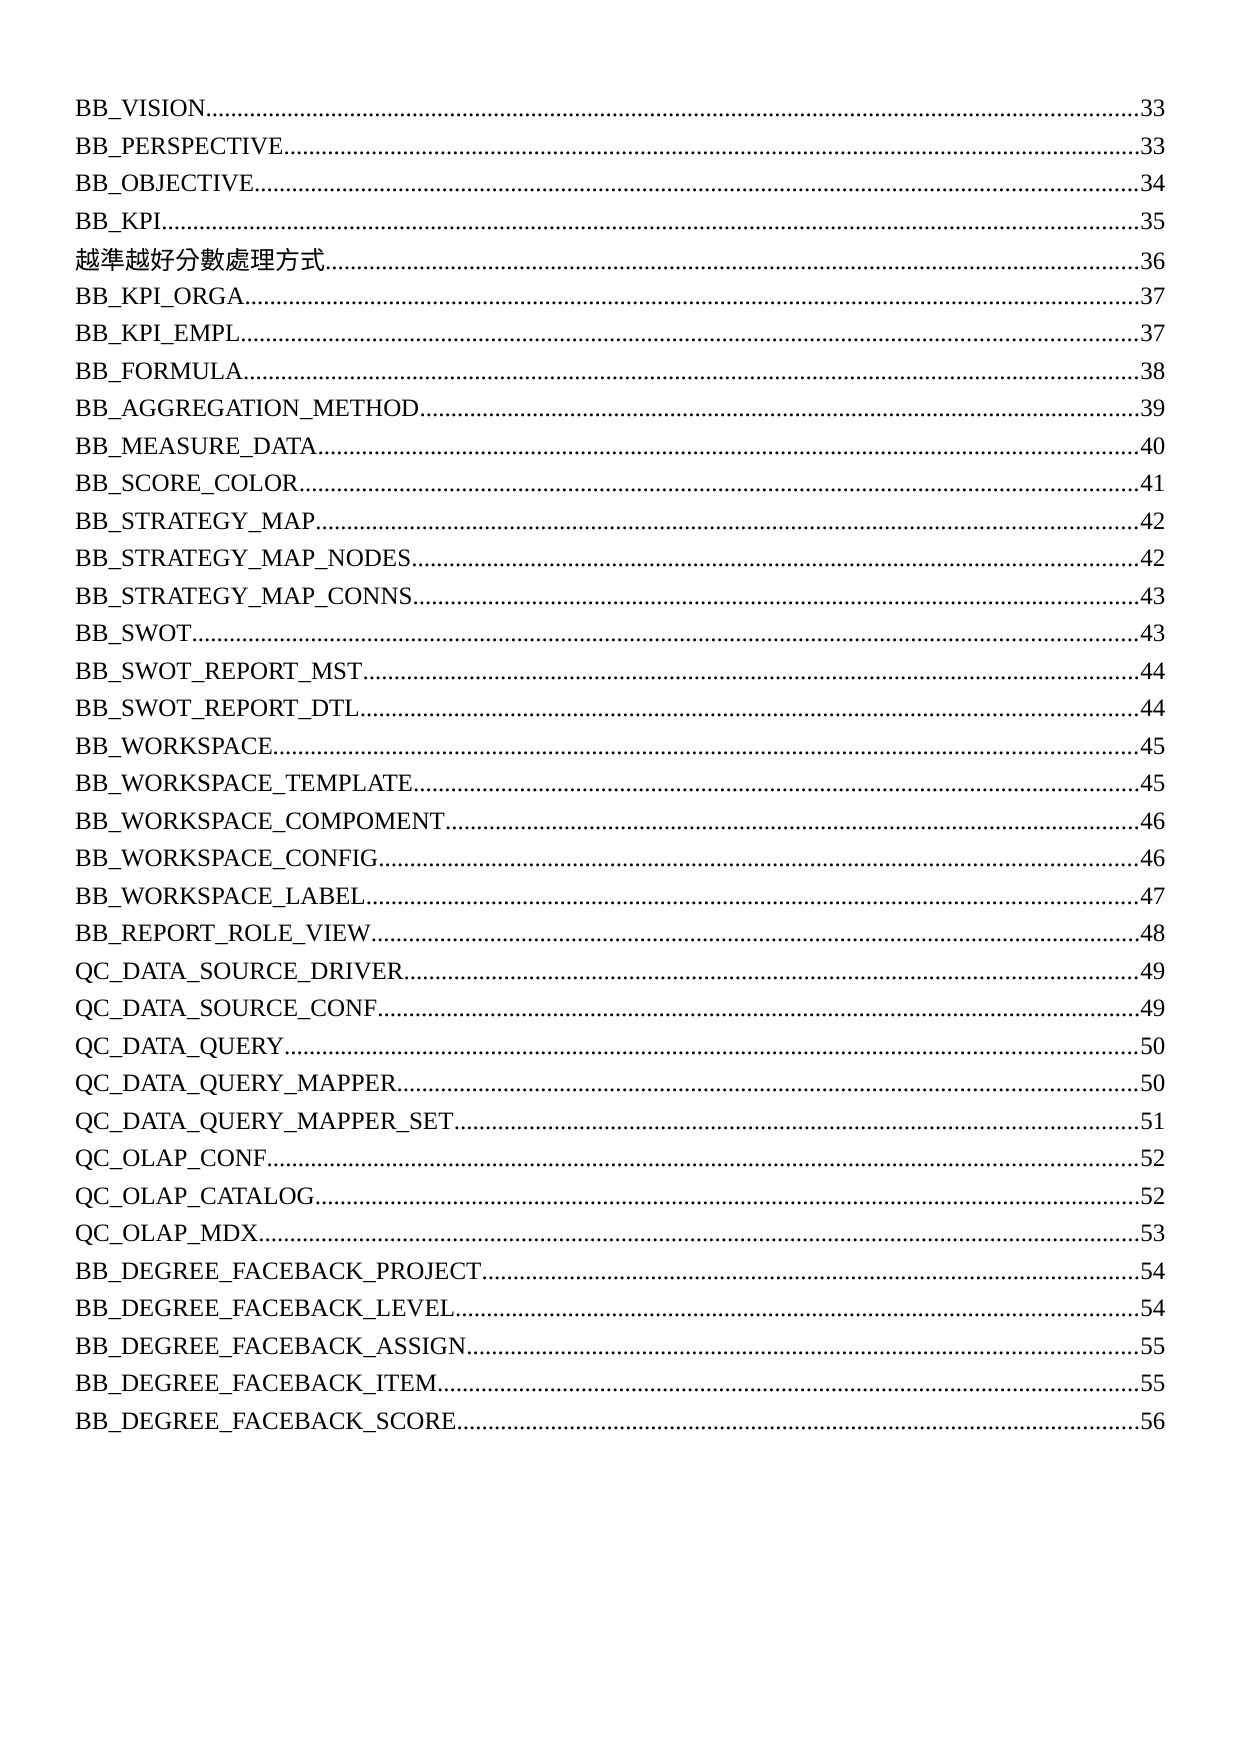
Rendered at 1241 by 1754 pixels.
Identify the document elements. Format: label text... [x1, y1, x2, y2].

text BB_SCORE_COLOR 41 [75, 464, 1165, 502]
text BB_SWOT_REPORT_DTL 44 [75, 689, 1165, 727]
text BB_DEGREE_FACEBACK_ITEM 55 [75, 1364, 1165, 1402]
text BB_KPI_ORGA 37 [75, 277, 1165, 314]
text QC_OLAP_CATALOG 52 [75, 1177, 1165, 1214]
text BB_STRATEGY_MAP 42 [75, 502, 1165, 539]
text BB_DEGREE_FACEBACK_SCORE 56 [75, 1402, 1165, 1439]
text QC_OLAP_MDX 53 [75, 1214, 1165, 1252]
text BB_SWOT_REPORT_MST 44 [75, 652, 1165, 689]
text BB_KPI_EMPL 37 [75, 314, 1165, 352]
text BB_WORKSPACE 45 [75, 727, 1165, 764]
text QC_DATA_SOURCE_CONF 49 [75, 989, 1165, 1027]
text BB_PERSPECTIVE 33 [75, 127, 1165, 164]
text QC_DATA_QUERY_MAPPER_SET 51 [75, 1102, 1165, 1139]
text BB_DEGREE_FACEBACK_PROJECT 54 [75, 1252, 1165, 1289]
text BB_REPORT_ROLE_VIEW 48 [75, 914, 1165, 952]
text BB_SWOT 43 [75, 614, 1165, 652]
text BB_KPI 35 [75, 202, 1165, 239]
text BB_WORKSPACE_CONFIG 46 [75, 839, 1165, 877]
text QC_DATA_QUERY 50 [75, 1027, 1165, 1064]
text BB_WORKSPACE_COMPOMENT 46 [75, 802, 1165, 839]
text QC_OLAP_CONF 52 [75, 1139, 1165, 1177]
text BB_STRATEGY_MAP_CONNS 43 [75, 577, 1165, 614]
text BB_WORKSPACE_TEMPLATE 45 [75, 764, 1165, 802]
text QC_DATA_SOURCE_DRIVER 49 [75, 952, 1165, 989]
text BB_VISION 33 [75, 89, 1165, 127]
text BB_STRATEGY_MAP_NODES 42 [75, 539, 1165, 577]
text BB_MEASURE_DATA 40 [75, 427, 1165, 464]
text BB_WORKSPACE_LABEL 47 [75, 877, 1165, 914]
text BB_DEGREE_FACEBACK_LEVEL 54 [75, 1289, 1165, 1327]
text BB_OBJECTIVE 34 [75, 164, 1165, 202]
text 越準越好分數處理方式 36 [75, 239, 1165, 277]
text QC_DATA_QUERY_MAPPER 50 [75, 1064, 1165, 1102]
text BB_AGGREGATION_METHOD 39 [75, 389, 1165, 427]
text BB_FORMULA 38 [75, 352, 1165, 389]
text BB_DEGREE_FACEBACK_ASSIGN 55 [75, 1327, 1165, 1364]
